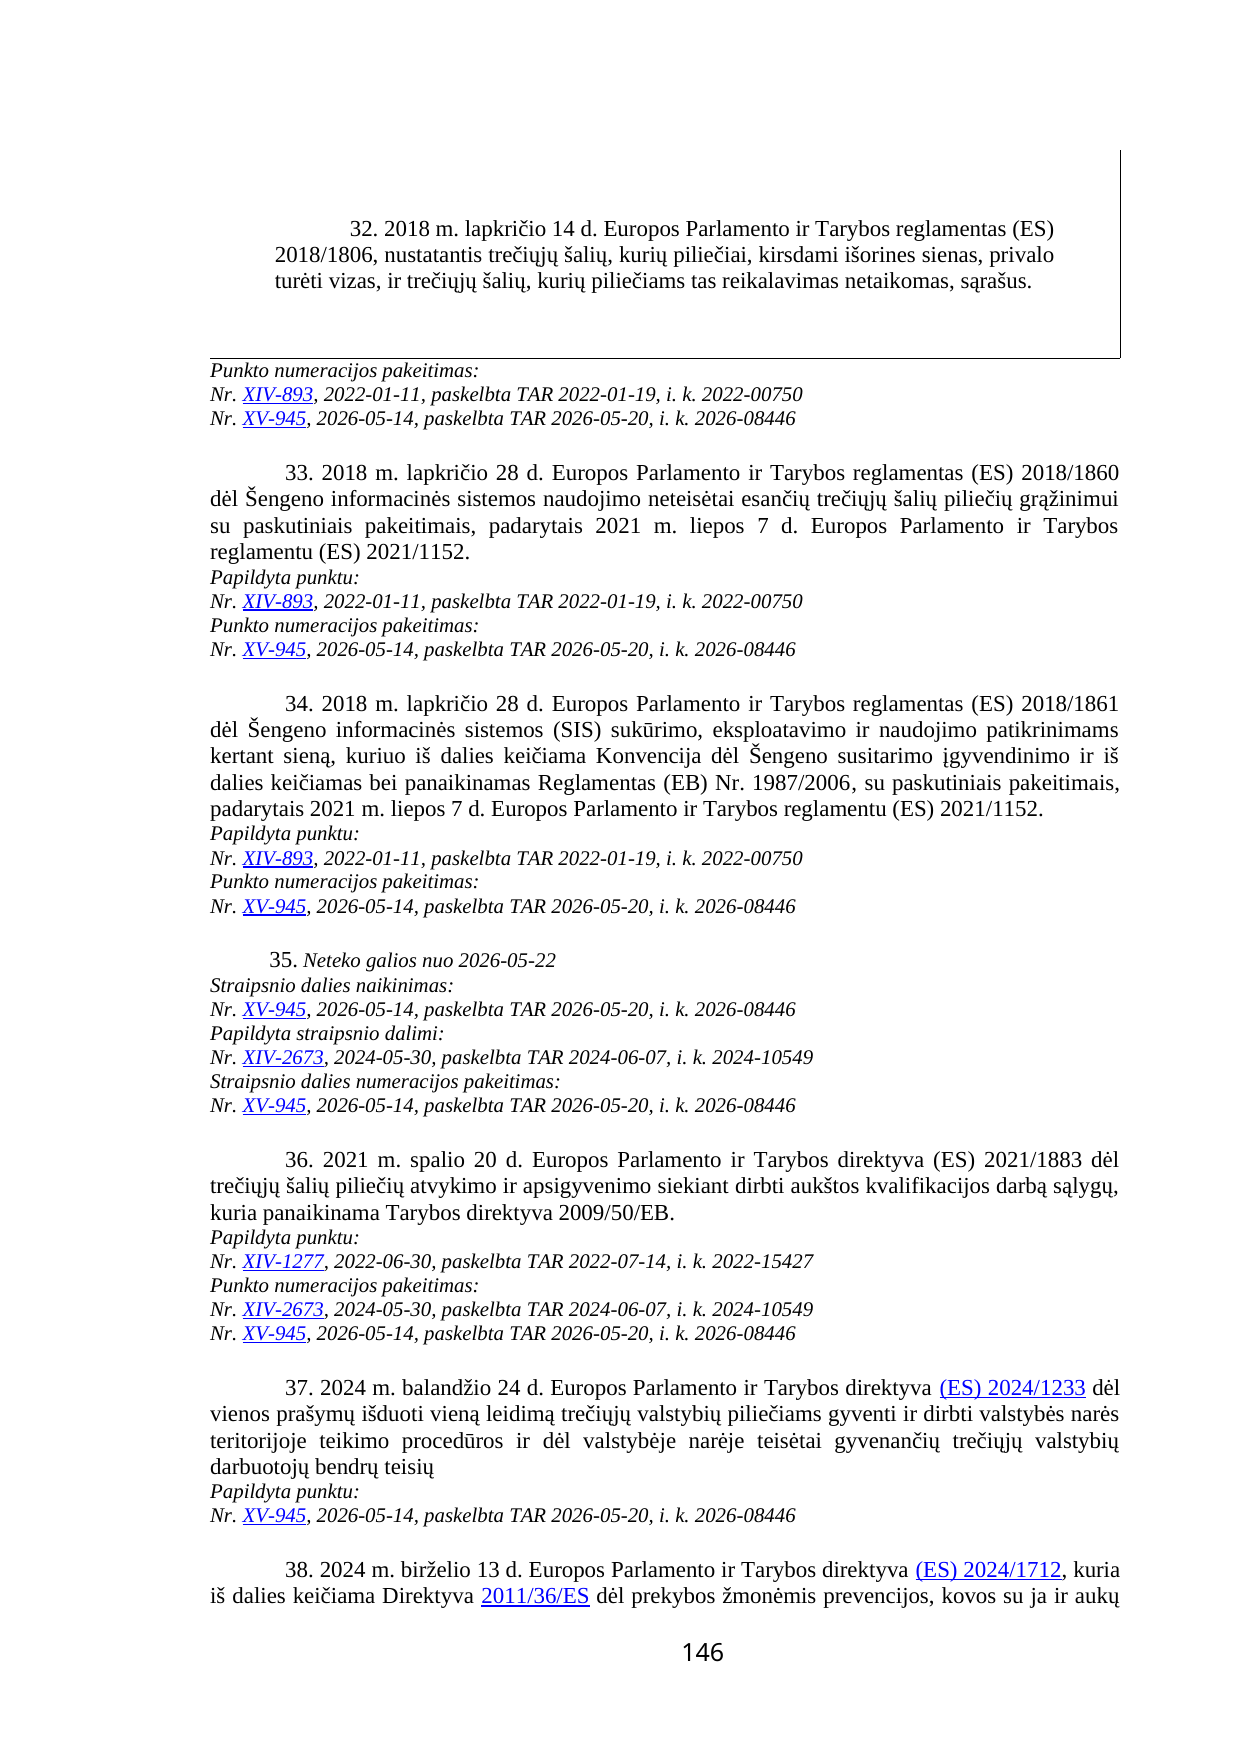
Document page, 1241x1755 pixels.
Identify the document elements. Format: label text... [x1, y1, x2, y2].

text Punkto numeracijos pakeitimas: [210, 1273, 1120, 1297]
text Nr. XIV-893, 2022-01-11, paskelbta TAR 2022-01-19, i. k. 2022-00750 [210, 845, 1120, 869]
text Nr. XV-945, 2026-05-14, paskelbta TAR 2026-05-20, i. k. 2026-08446 [210, 406, 1120, 430]
text Straipsnio dalies naikinimas: [210, 973, 1120, 997]
text 37. 2024 m. balandžio 24 d. Europos Parlamento ir Tarybos direktyva (ES) 2024/1233 dėl vienos prašymų išduoti vieną leidimą trečiųjų valstybių piliečiams gyventi ir dirbti valstybės narės teritorijoje teikimo procedūros ir dėl valstybėje narėje teisėtai gyvenančių trečiųjų valstybių darbuotojų bendrų teisių [210, 1374, 1120, 1479]
text Papildyta punktu: [210, 1225, 1120, 1249]
text 34. 2018 m. lapkričio 28 d. Europos Parlamento ir Tarybos reglamentas (ES) 2018/1861 dėl Šengeno informacinės sistemos (SIS) sukūrimo, eksploatavimo ir naudojimo patikrinimams kertant sieną, kuriuo iš dalies keičiama Konvencija dėl Šengeno susitarimo įgyvendinimo ir iš dalies keičiamas bei panaikinamas Reglamentas (EB) Nr. 1987/2006, su paskutiniais pakeitimais, padarytais 2021 m. liepos 7 d. Europos Parlamento ir Tarybos reglamentu (ES) 2021/1152. [210, 689, 1120, 821]
text Nr. XIV-2673, 2024-05-30, paskelbta TAR 2024-06-07, i. k. 2024-10549 [210, 1045, 1120, 1069]
text 33. 2018 m. lapkričio 28 d. Europos Parlamento ir Tarybos reglamentas (ES) 2018/1860 dėl Šengeno informacinės sistemos naudojimo neteisėtai esančių trečiųjų šalių piliečių grąžinimui su paskutiniais pakeitimais, padarytais 2021 m. liepos 7 d. Europos Parlamento ir Tarybos reglamentu (ES) 2021/1152. [210, 459, 1120, 564]
text 38. 2024 m. birželio 13 d. Europos Parlamento ir Tarybos direktyva (ES) 2024/1712, kuria iš dalies keičiama Direktyva 2011/36/ES dėl prekybos žmonėmis prevencijos, kovos su ja ir aukų [210, 1556, 1120, 1609]
text Nr. XV-945, 2026-05-14, paskelbta TAR 2026-05-20, i. k. 2026-08446 [210, 637, 1120, 661]
text Papildyta punktu: [210, 564, 1120, 589]
text Papildyta straipsnio dalimi: [210, 1021, 1120, 1045]
text 32. 2018 m. lapkričio 14 d. Europos Parlamento ir Tarybos reglamentas (ES) 2018/1806, nustatantis trečiųjų šalių, kurių piliečiai, kirsdami išorines sienas, privalo turėti vizas, ir trečiųjų šalių, kurių piliečiams tas reikalavimas netaikomas, sąrašus. [210, 150, 1120, 358]
text Punkto numeracijos pakeitimas: [210, 358, 1120, 382]
text Nr. XIV-893, 2022-01-11, paskelbta TAR 2022-01-19, i. k. 2022-00750 [210, 382, 1120, 406]
text Punkto numeracijos pakeitimas: [210, 613, 1120, 637]
text Nr. XIV-893, 2022-01-11, paskelbta TAR 2022-01-19, i. k. 2022-00750 [210, 589, 1120, 613]
text Nr. XV-945, 2026-05-14, paskelbta TAR 2026-05-20, i. k. 2026-08446 [210, 1093, 1120, 1117]
text Nr. XV-945, 2026-05-14, paskelbta TAR 2026-05-20, i. k. 2026-08446 [210, 1503, 1120, 1527]
text Papildyta punktu: [210, 1479, 1120, 1503]
text Papildyta punktu: [210, 821, 1120, 845]
text 36. 2021 m. spalio 20 d. Europos Parlamento ir Tarybos direktyva (ES) 2021/1883 dėl trečiųjų šalių piliečių atvykimo ir apsigyvenimo siekiant dirbti aukštos kvalifikacijos darbą sąlygų, kuria panaikinama Tarybos direktyva 2009/50/EB. [210, 1146, 1120, 1225]
text Straipsnio dalies numeracijos pakeitimas: [210, 1069, 1120, 1093]
text Nr. XIV-2673, 2024-05-30, paskelbta TAR 2024-06-07, i. k. 2024-10549 [210, 1297, 1120, 1321]
text Punkto numeracijos pakeitimas: [210, 869, 1120, 893]
text Nr. XIV-1277, 2022-06-30, paskelbta TAR 2022-07-14, i. k. 2022-15427 [210, 1249, 1120, 1273]
text Nr. XV-945, 2026-05-14, paskelbta TAR 2026-05-20, i. k. 2026-08446 [210, 1321, 1120, 1345]
text Nr. XV-945, 2026-05-14, paskelbta TAR 2026-05-20, i. k. 2026-08446 [210, 893, 1120, 918]
text 35. Neteko galios nuo 2026-05-22 [210, 946, 1120, 973]
text Nr. XV-945, 2026-05-14, paskelbta TAR 2026-05-20, i. k. 2026-08446 [210, 997, 1120, 1021]
